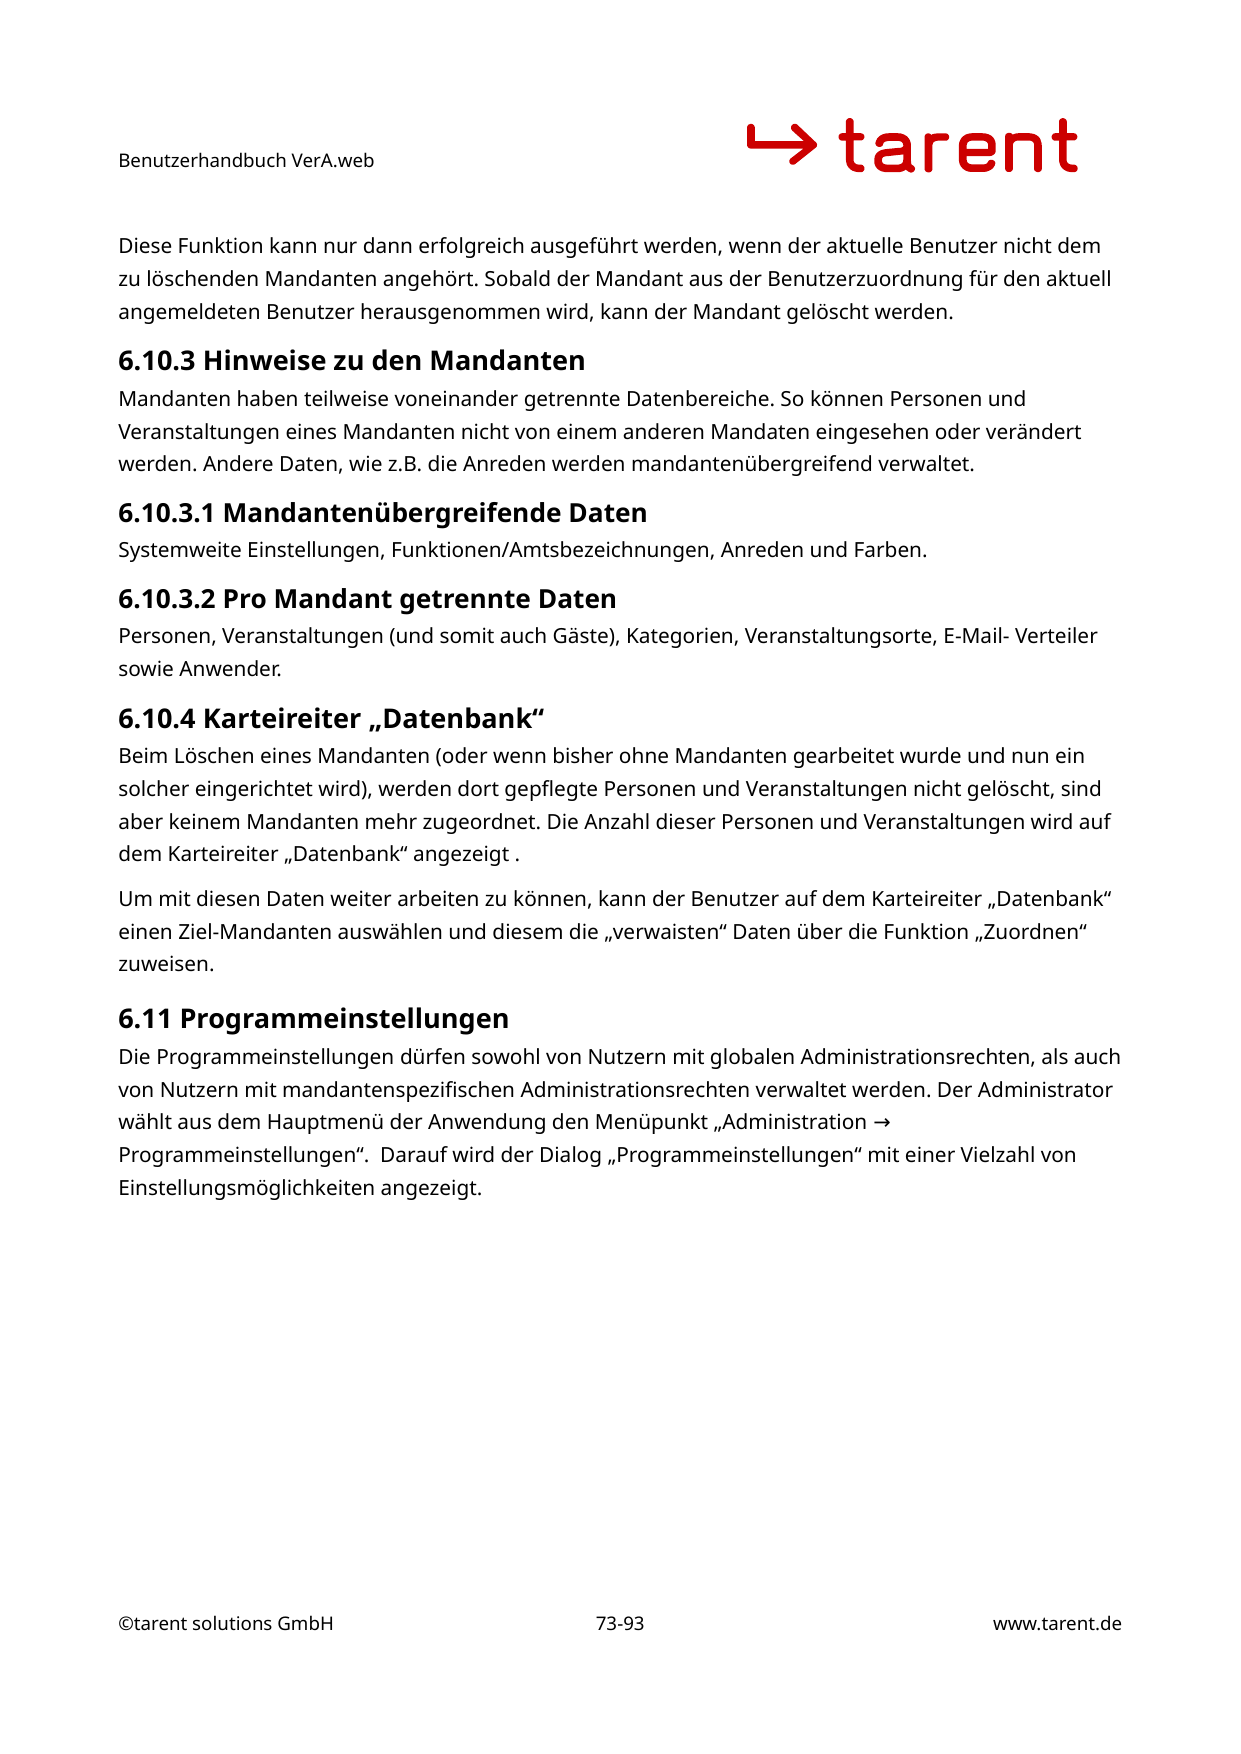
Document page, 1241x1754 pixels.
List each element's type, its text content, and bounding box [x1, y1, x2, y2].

subtitle Pro Mandant getrennte Daten [118, 581, 1122, 616]
text Die Programmeinstellungen dürfen sowohl von Nutzern mit globalen Administrationsrechten, als auch von Nutzern mit mandantenspezifischen Administrationsrechten verwaltet werden. Der Administrator wählt aus dem Hauptmenü der Anwendung den Menüpunkt „Administration → Programmeinstellungen“. Darauf wird der Dialog „Programmeinstellungen“ mit einer Vielzahl von Einstellungsmöglichkeiten angezeigt. [118, 1042, 1122, 1201]
text Personen, Veranstaltungen (und somit auch Gäste), Kategorien, Veranstaltungsorte, E-Mail- Verteiler sowie Anwender. [118, 622, 1122, 683]
text Systemweite Einstellungen, Funktionen/Amtsbezeichnungen, Anreden und Farben. [118, 536, 1122, 564]
subtitle Karteireiter „Datenbank“ [118, 699, 1122, 736]
text Diese Funktion kann nur dann erfolgreich ausgeführt werden, wenn der aktuelle Benutzer nicht dem zu löschenden Mandanten angehört. Sobald der Mandant aus der Benutzerzuordnung für den aktuell angemeldeten Benutzer herausgenommen wird, kann der Mandant gelöscht werden. [118, 232, 1122, 325]
subtitle Programmeinstellungen [118, 1000, 1122, 1037]
subtitle Mandantenübergreifende Daten [118, 494, 1122, 530]
text Beim Löschen eines Mandanten (oder wenn bisher ohne Mandanten gearbeitet wurde und nun ein solcher eingerichtet wird), werden dort gepflegte Personen und Veranstaltungen nicht gelöscht, sind aber keinem Mandanten mehr zugeordnet. Die Anzahl dieser Personen und Veranstaltungen wird auf dem Karteireiter „Datenbank“ angezeigt . [118, 742, 1122, 868]
subtitle Hinweise zu den Mandanten [118, 342, 1122, 379]
text Mandanten haben teilweise voneinander getrennte Datenbereiche. So können Personen und Veranstaltungen eines Mandanten nicht von einem anderen Mandaten eingesehen oder verändert werden. Andere Daten, wie z.B. die Anreden werden mandantenübergreifend verwaltet. [118, 384, 1122, 478]
text Um mit diesen Daten weiter arbeiten zu können, kann der Benutzer auf dem Karteireiter „Datenbank“ einen Ziel-Mandanten auswählen und diesem die „verwaisten“ Daten über die Funktion „Zuordnen“ zuweisen. [118, 884, 1122, 978]
